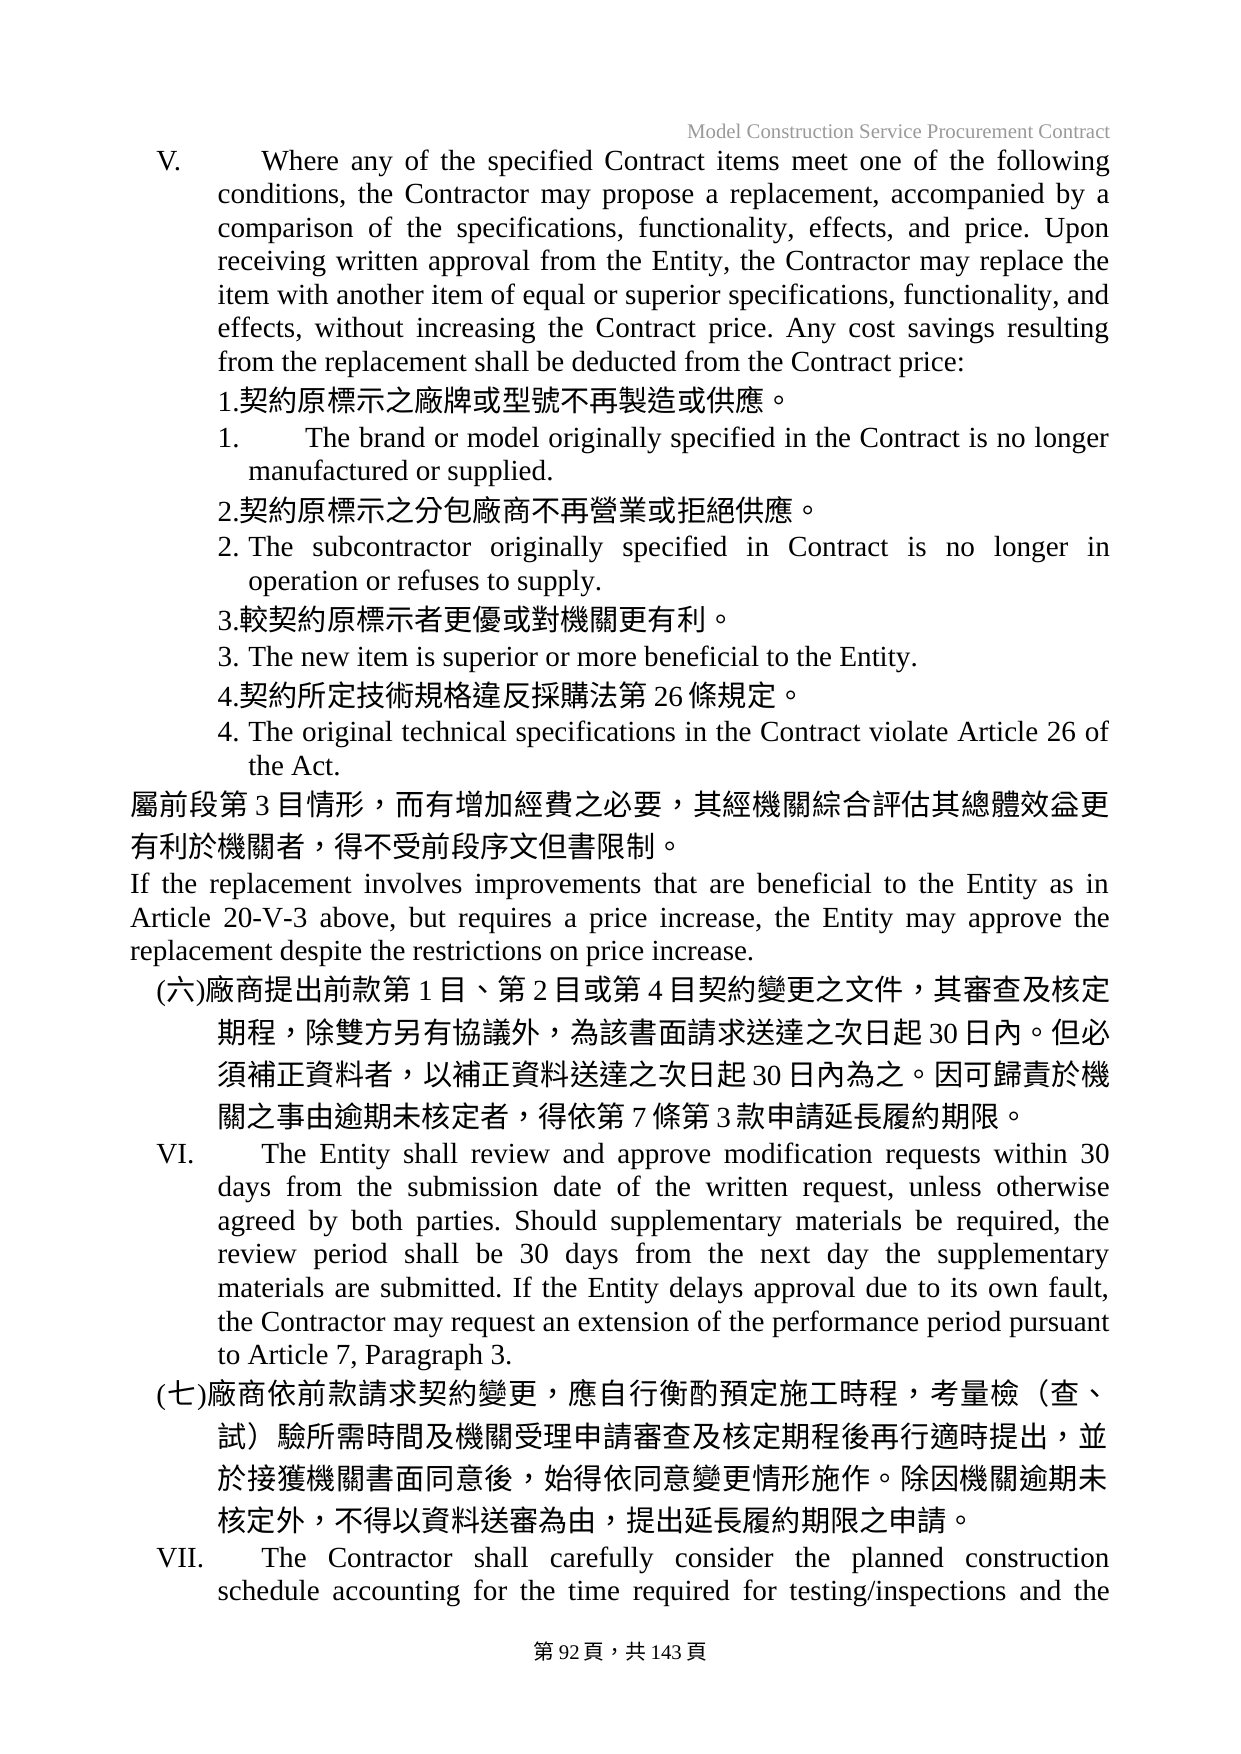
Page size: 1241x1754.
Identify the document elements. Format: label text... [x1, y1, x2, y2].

text 屬前段第3目情形，而有增加經費之必要，其經機關綜合評估其總體效益更有利於機關者，得不受前段序文但書限制。 [130, 782, 1110, 866]
text (六)廠商提出前款第1目、第2目或第4目契約變更之文件，其審查及核定期程，除雙方另有協議外，為該書面請求送達之次日起30日內。但必須補正資料者，以補正資料送達之次日起30日內為之。因可歸責於機關之事由逾期未核定者，得依第7條第3款申請延長履約期限。 [156, 967, 1110, 1136]
text If the replacement involves improvements that are beneficial to the Entity as in Article 20-V-3 above, but requires a price increase, the Entity may approve the replacement despite the restrictions on price increase. [130, 866, 1110, 967]
text 1.契約原標示之廠牌或型號不再製造或供應。 [217, 378, 1110, 420]
text 2. The subcontractor originally specified in Contract is no longer in operation or refuses to supply. [217, 529, 1110, 596]
text (七)廠商依前款請求契約變更，應自行衡酌預定施工時程，考量檢（查、試）驗所需時間及機關受理申請審查及核定期程後再行適時提出，並於接獲機關書面同意後，始得依同意變更情形施作。除因機關逾期未核定外，不得以資料送審為由，提出延長履約期限之申請。 [156, 1371, 1110, 1540]
text 3.較契約原標示者更優或對機關更有利。 [217, 596, 1110, 639]
text VII. The Contractor shall carefully consider the planned construction schedule accounting for the time required for testing/inspections and the [156, 1540, 1110, 1607]
text 4. The original technical specifications in the Contract violate Article 26 of the Act. [217, 714, 1110, 782]
text 2.契約原標示之分包廠商不再營業或拒絕供應。 [217, 487, 1110, 529]
text V. Where any of the specified Contract items meet one of the following conditions, the Contractor may propose a replacement, accompanied by a comparison of the specifications, functionality, effects, and price. Upon receiving written approval from the Entity, the Contractor may replace the item with another item of equal or superior specifications, functionality, and effects, without increasing the Contract price. Any cost savings resulting from the replacement shall be deducted from the Contract price: [156, 143, 1110, 378]
text 3. The new item is superior or more beneficial to the Entity. [217, 639, 1110, 672]
text 4.契約所定技術規格違反採購法第26條規定。 [217, 672, 1110, 714]
text VI. The Entity shall review and approve modification requests within 30 days from the submission date of the written request, unless otherwise agreed by both parties. Should supplementary materials be required, the review period shall be 30 days from the next day the supplementary materials are submitted. If the Entity delays approval due to its own fault, the Contractor may request an extension of the performance period pursuant to Article 7, Paragraph 3. [156, 1136, 1110, 1371]
text 1. The brand or model originally specified in the Contract is no longer manufactured or supplied. [217, 420, 1110, 487]
